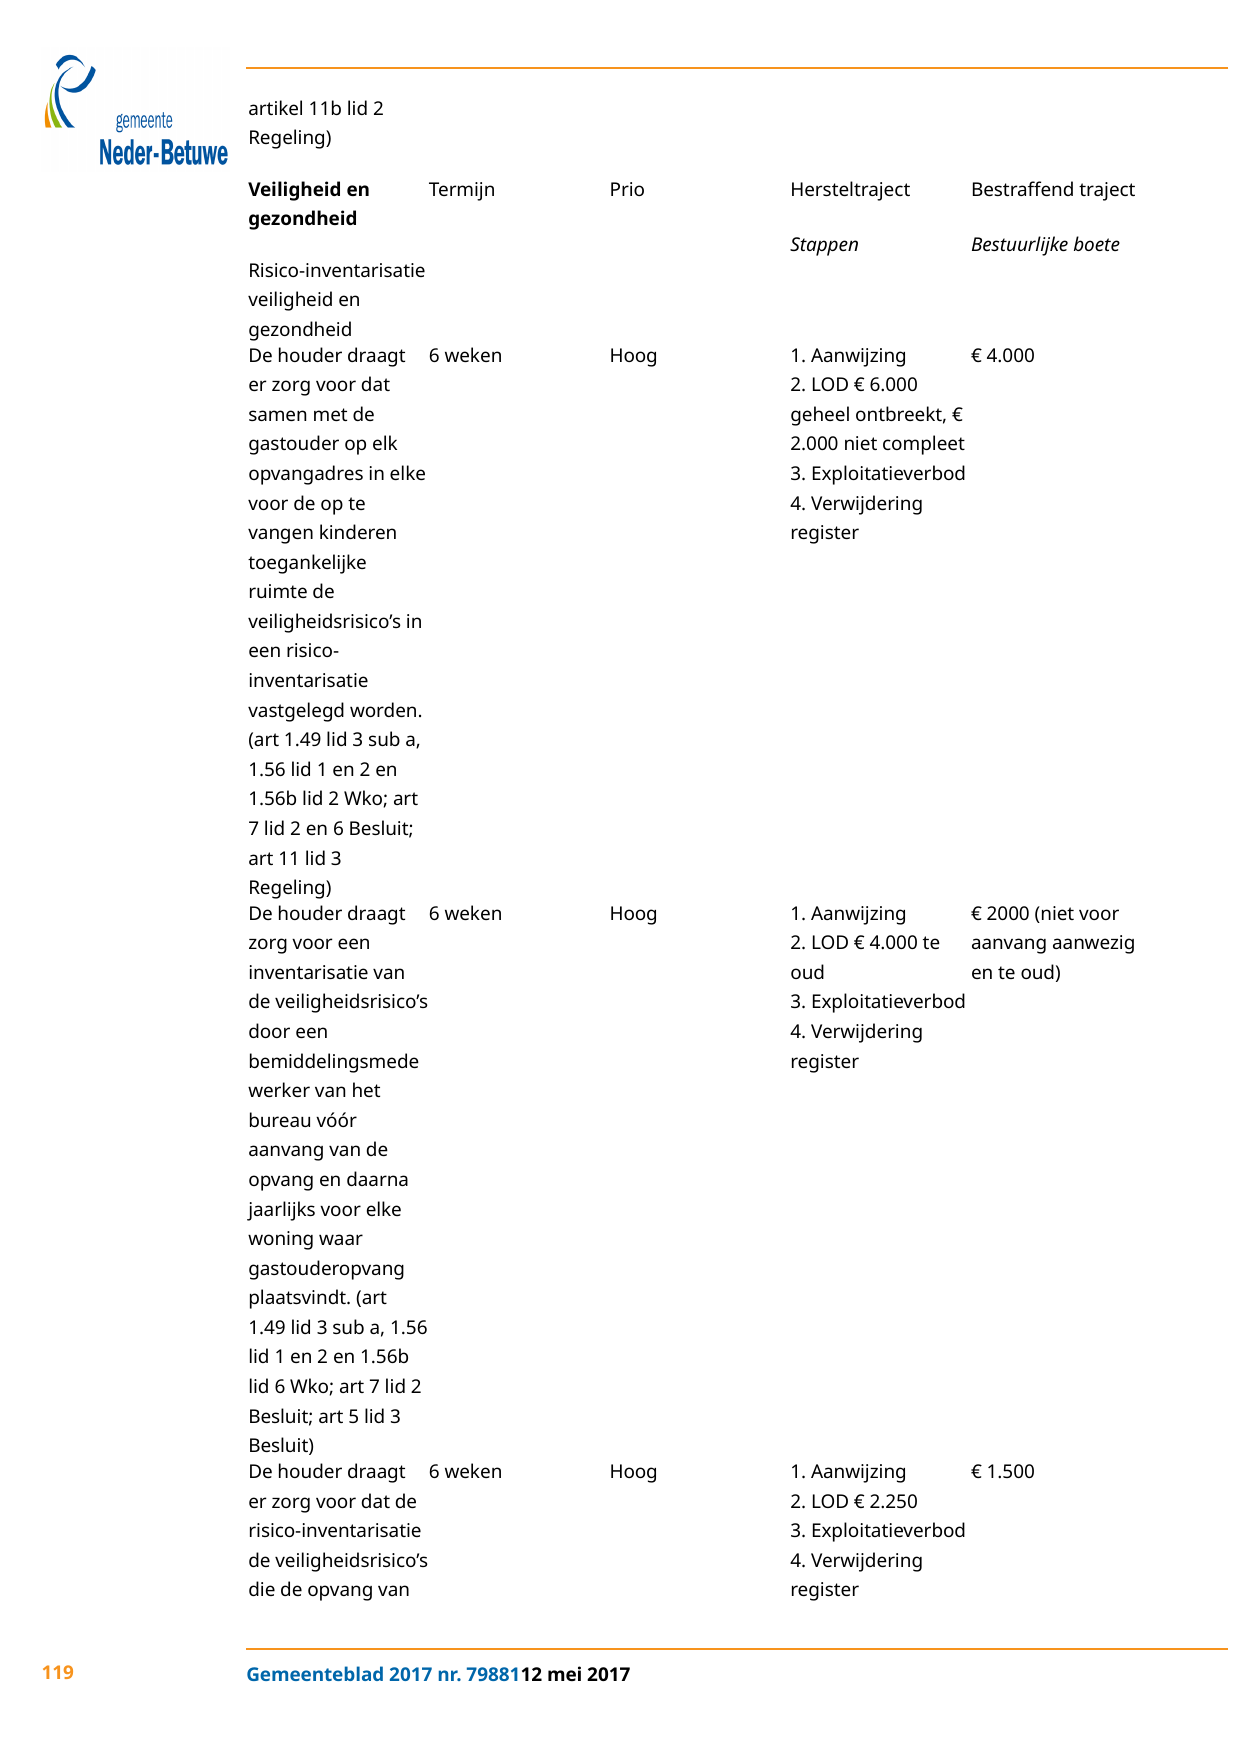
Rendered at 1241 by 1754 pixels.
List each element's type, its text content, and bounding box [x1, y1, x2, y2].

table_cell [429, 95, 609, 150]
table_cell Stappen [790, 231, 971, 257]
table_cell Bestraffend traject [971, 176, 1152, 231]
table_cell 1. Aanwijzing 2. LOD € 4.000 te oud 3. Exploitatieverbod 4. Verwijdering register [790, 900, 971, 1458]
table_cell [790, 95, 971, 150]
table_cell [971, 95, 1152, 150]
table_cell Termijn [429, 176, 609, 231]
table_cell artikel 11b lid 2 Regeling) [248, 95, 429, 150]
table_cell Risico-inventarisatie veiligheid en gezondheid [248, 257, 429, 342]
table_cell 6 weken [429, 1458, 609, 1602]
table_cell 1. Aanwijzing 2. LOD € 6.000 geheel ontbreekt, € 2.000 niet compleet 3. Exploitatieverbod 4. Verwijdering register [790, 342, 971, 900]
table_cell [248, 150, 429, 176]
table_cell [790, 150, 971, 176]
table_cell 6 weken [429, 900, 609, 1458]
table_cell € 4.000 [971, 342, 1152, 900]
table_cell Hersteltraject [790, 176, 971, 231]
table_cell De houder draagt er zorg voor dat samen met de gastouder op elk opvangadres in elke voor de op te vangen kinderen toegankelijke ruimte de veiligheidsrisico’s in een risico-inventarisatie vastgelegd worden. (art 1.49 lid 3 sub a, 1.56 lid 1 en 2 en 1.56b lid 2 Wko; art 7 lid 2 en 6 Besluit; art 11 lid 3 Regeling) [248, 342, 429, 900]
table_cell [609, 150, 790, 176]
table_cell [429, 231, 609, 257]
table_cell € 2000 (niet voor aanvang aanwezig en te oud) [971, 900, 1152, 1458]
picture [41, 47, 231, 172]
table_cell Hoog [609, 900, 790, 1458]
table_cell Prio [609, 176, 790, 231]
table_cell [609, 231, 790, 257]
table_cell [248, 231, 429, 257]
table_cell Hoog [609, 342, 790, 900]
table_cell Bestuurlijke boete [971, 231, 1152, 257]
table_cell Hoog [609, 1458, 790, 1602]
table_cell [609, 95, 790, 150]
table_cell € 1.500 [971, 1458, 1152, 1602]
table_cell De houder draagt er zorg voor dat de risico-inventarisatie de veiligheidsrisico’s die de opvang van [248, 1458, 429, 1602]
table_cell 6 weken [429, 342, 609, 900]
table_cell Veiligheid en gezondheid [248, 176, 429, 231]
table_cell De houder draagt zorg voor een inventarisatie van de veiligheidsrisico’s door een bemiddelingsmedewerker van het bureau vóór aanvang van de opvang en daarna jaarlijks voor elke woning waar gastouderopvang plaatsvindt. (art 1.49 lid 3 sub a, 1.56 lid 1 en 2 en 1.56b lid 6 Wko; art 7 lid 2 Besluit; art 5 lid 3 Besluit) [248, 900, 429, 1458]
table_cell [429, 150, 609, 176]
table_cell [971, 150, 1152, 176]
table_cell 1. Aanwijzing 2. LOD € 2.250 3. Exploitatieverbod 4. Verwijdering register [790, 1458, 971, 1602]
